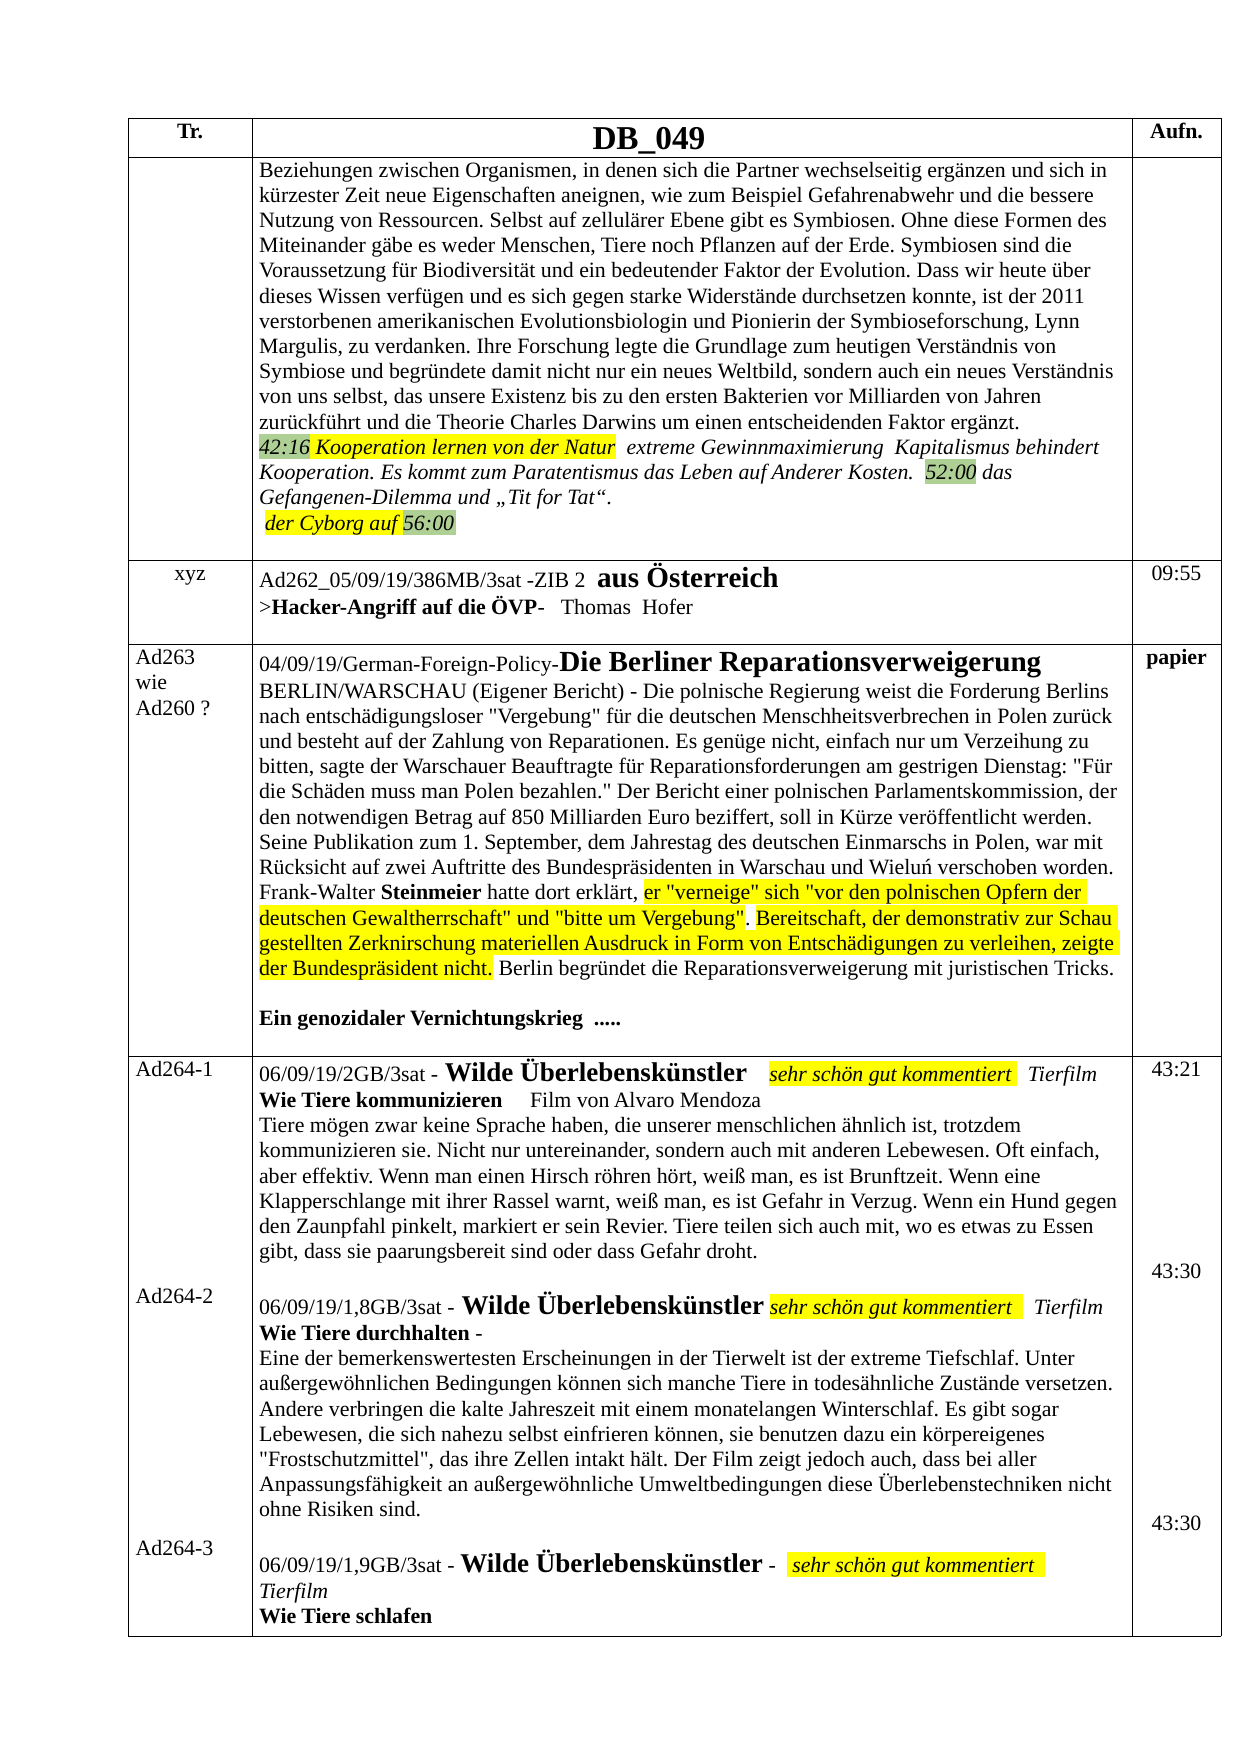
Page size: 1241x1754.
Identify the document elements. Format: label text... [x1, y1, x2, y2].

table_cell 43:21 43:30 43:30 [1133, 1057, 1221, 1636]
table_cell 09:55 [1133, 561, 1221, 644]
table_header DB_049 [253, 119, 1132, 157]
table_cell papier [1133, 645, 1221, 1056]
table_cell [1133, 158, 1221, 560]
table_header Aufn. [1133, 119, 1221, 157]
table_cell Ad263 wie Ad260 ? [129, 645, 252, 1056]
table_cell 06/09/19/2GB/3sat - Wilde Überlebenskünstler sehr schön gut kommentiert Tierfilm Wie Tiere kommunizieren Film von Alvaro Mendoza Tiere mögen zwar keine Sprache haben, die unserer menschlichen ähnlich ist, trotzdem kommunizieren sie. Nicht nur untereinander, sondern auch mit anderen Lebewesen. Oft einfach, aber effektiv. Wenn man einen Hirsch röhren hört, weiß man, es ist Brunftzeit. Wenn eine Klapperschlange mit ihrer Rassel warnt, weiß man, es ist Gefahr in Verzug. Wenn ein Hund gegen den Zaunpfahl pinkelt, markiert er sein Revier. Tiere teilen sich auch mit, wo es etwas zu Essen gibt, dass sie paarungsbereit sind oder dass Gefahr droht. 06/09/19/1,8GB/3sat - Wilde Überlebenskünstler sehr schön gut kommentiert Tierfilm Wie Tiere durchhalten - Eine der bemerkenswertesten Erscheinungen in der Tierwelt ist der extreme Tiefschlaf. Unter außergewöhnlichen Bedingungen können sich manche Tiere in todesähnliche Zustände versetzen. Andere verbringen die kalte Jahreszeit mit einem monatelangen Winterschlaf. Es gibt sogar Lebewesen, die sich nahezu selbst einfrieren können, sie benutzen dazu ein körpereigenes "Frostschutzmittel", das ihre Zellen intakt hält. Der Film zeigt jedoch auch, dass bei aller Anpassungsfähigkeit an außergewöhnliche Umweltbedingungen diese Überlebenstechniken nicht ohne Risiken sind. 06/09/19/1,9GB/3sat - Wilde Überlebenskünstler - sehr schön gut kommentiert Tierfilm Wie Tiere schlafen [253, 1057, 1132, 1636]
table_cell 04/09/19/German-Foreign-Policy-Die Berliner Reparationsverweigerung BERLIN/WARSCHAU (Eigener Bericht) - Die polnische Regierung weist die Forderung Berlins nach entschädigungsloser "Vergebung" für die deutschen Menschheitsverbrechen in Polen zurück und besteht auf der Zahlung von Reparationen. Es genüge nicht, einfach nur um Verzeihung zu bitten, sagte der Warschauer Beauftragte für Reparationsforderungen am gestrigen Dienstag: "Für die Schäden muss man Polen bezahlen." Der Bericht einer polnischen Parlamentskommission, der den notwendigen Betrag auf 850 Milliarden Euro beziffert, soll in Kürze veröffentlicht werden. Seine Publikation zum 1. September, dem Jahrestag des deutschen Einmarschs in Polen, war mit Rücksicht auf zwei Auftritte des Bundespräsidenten in Warschau und Wieluń verschoben worden. Frank-Walter Steinmeier hatte dort erklärt, er "verneige" sich "vor den polnischen Opfern der deutschen Gewaltherrschaft" und "bitte um Vergebung". Bereitschaft, der demonstrativ zur Schau gestellten Zerknirschung materiellen Ausdruck in Form von Entschädigungen zu verleihen, zeigte der Bundespräsident nicht. Berlin begründet die Reparationsverweigerung mit juristischen Tricks. Ein genozidaler Vernichtungskrieg ..... [253, 645, 1132, 1056]
table_cell xyz [129, 561, 252, 644]
table_header ­Tr. [129, 119, 252, 157]
table_cell Ad262_05/09/19/386MB/3sat -ZIB 2 aus Österreich >Hacker-Angriff auf die ÖVP- Thomas Hofer [253, 561, 1132, 644]
table_cell Ad264-1 Ad264-2 Ad264-3 [129, 1057, 252, 1636]
table_cell Beziehungen zwischen Organismen, in denen sich die Partner wechselseitig ergänzen und sich in kürzester Zeit neue Eigenschaften aneignen, wie zum Beispiel Gefahrenabwehr und die bessere Nutzung von Ressourcen. Selbst auf zellulärer Ebene gibt es Symbiosen. Ohne diese Formen des Miteinander gäbe es weder Menschen, Tiere noch Pflanzen auf der Erde. Symbiosen sind die Voraussetzung für Biodiversität und ein bedeutender Faktor der Evolution. Dass wir heute über dieses Wissen verfügen und es sich gegen starke Widerstände durchsetzen konnte, ist der 2011 verstorbenen amerikanischen Evolutionsbiologin und Pionierin der Symbioseforschung, Lynn Margulis, zu verdanken. Ihre Forschung legte die Grundlage zum heutigen Verständnis von Symbiose und begründete damit nicht nur ein neues Weltbild, sondern auch ein neues Verständnis von uns selbst, das unsere Existenz bis zu den ersten Bakterien vor Milliarden von Jahren zurückführt und die Theorie Charles Darwins um einen entscheidenden Faktor ergänzt. 42:16 Kooperation lernen von der Natur extreme Gewinnmaximierung Kapitalismus behindert Kooperation. Es kommt zum Paratentismus das Leben auf Anderer Kosten. 52:00 das Gefangenen-Dilemma und „Tit for Tat“. der Cyborg auf 56:00 [253, 158, 1132, 560]
table_cell [129, 158, 252, 560]
